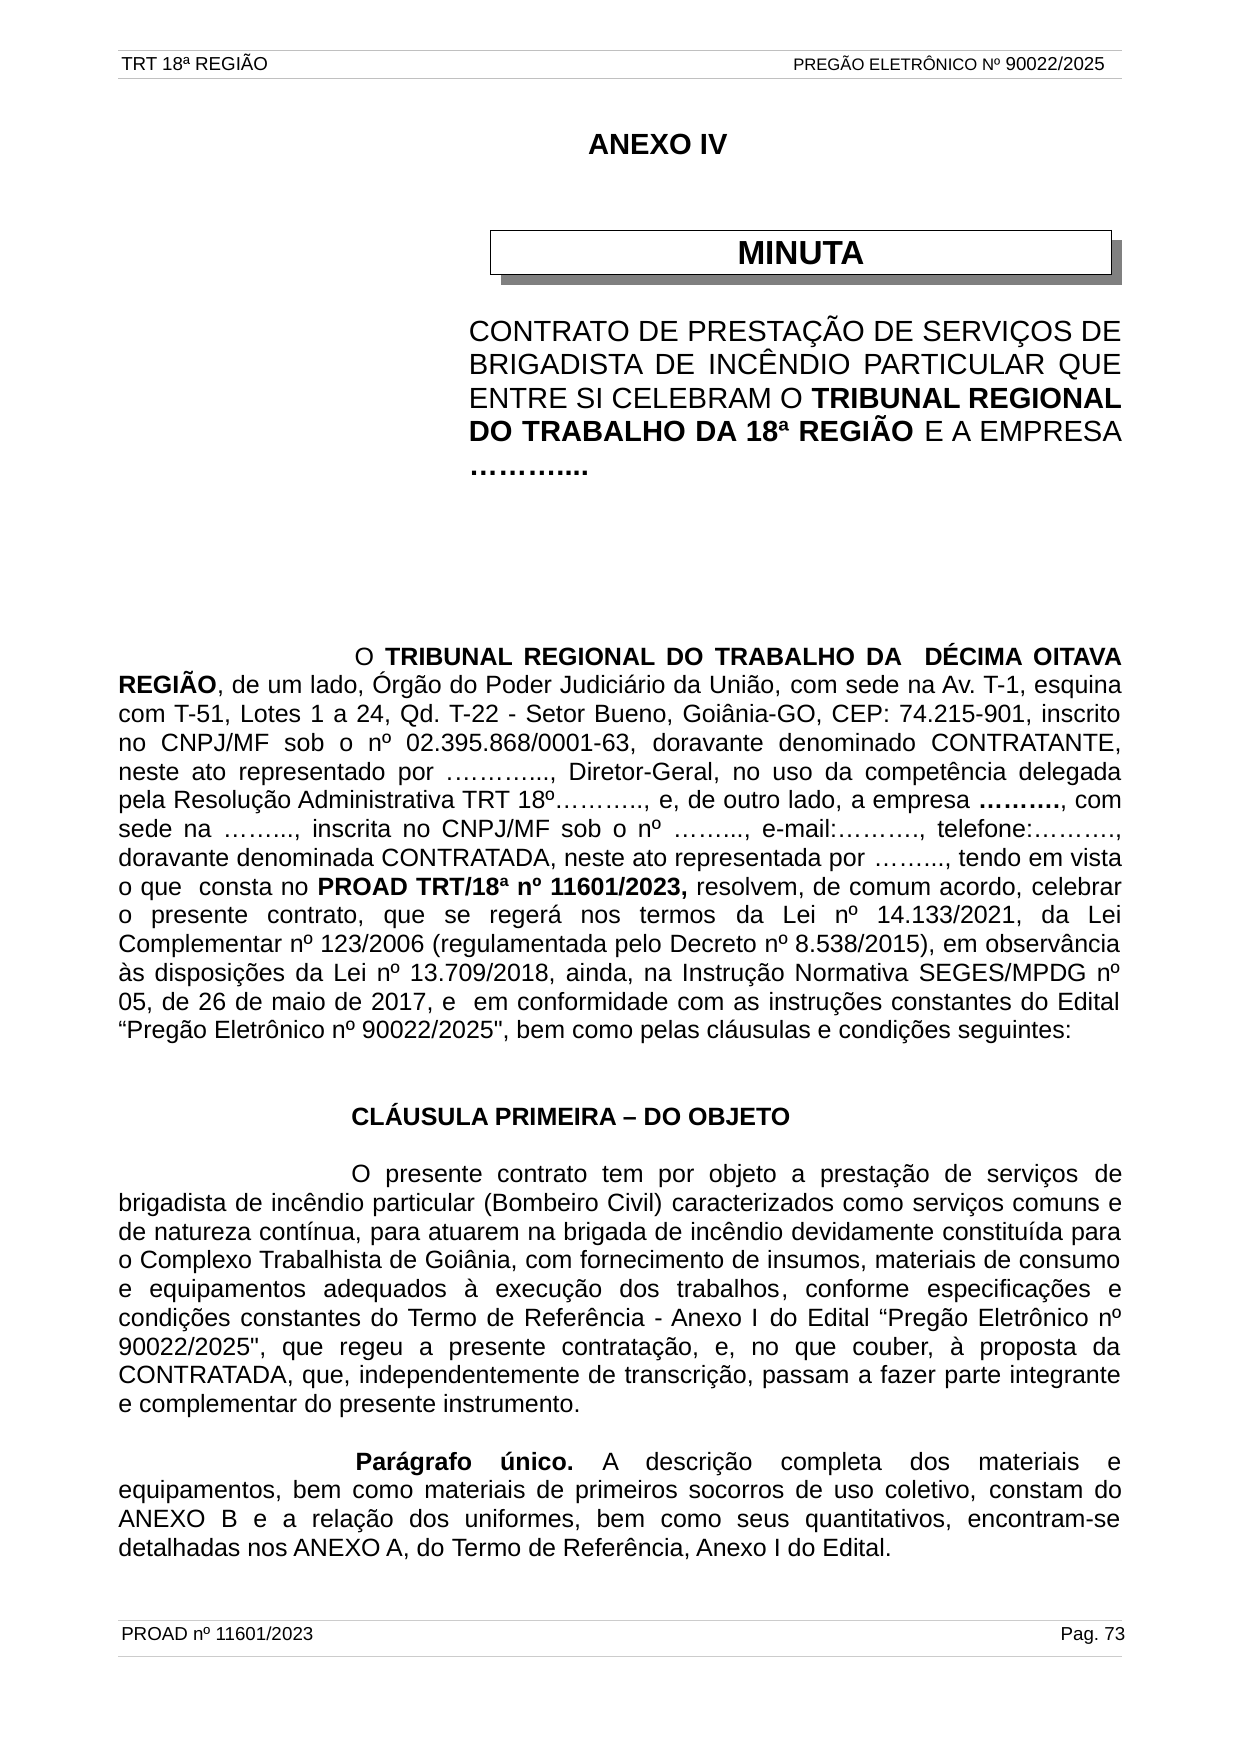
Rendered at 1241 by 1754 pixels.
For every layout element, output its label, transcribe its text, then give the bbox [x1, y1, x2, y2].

text Parágrafo único. A descrição completa dos materiais e equipamentos, bem como materiais de primeiros socorros de uso coletivo, constam do ANEXO B e a relação dos uniformes, bem como seus quantitativos, encontram-se detalhadas nos ANEXO A, do Termo de Referência, Anexo I do Edital. [118, 1447, 1122, 1562]
text O TRIBUNAL REGIONAL DO TRABALHO DA DÉCIMA OITAVA REGIÃO, de um lado, Órgão do Poder Judiciário da União, com sede na Av. T-1, esquina com T-51, Lotes 1 a 24, Qd. T-22 - Setor Bueno, Goiânia-GO, CEP: 74.215-901, inscrito no CNPJ/MF sob o nº 02.395.868/0001-63, doravante denominado CONTRATANTE, neste ato representado por .………..., Diretor-Geral, no uso da competência delegada pela Resolução Administrativa TRT 18º……….., e, de outro lado, a empresa ………., com sede na ……..., inscrita no CNPJ/MF sob o nº ……..., e-mail:………., telefone:………., doravante denominada CONTRATADA, neste ato representada por ……..., tendo em vista o que consta no PROAD TRT/18ª nº 11601/2023, resolvem, de comum acordo, celebrar o presente contrato, que se regerá nos termos da Lei nº 14.133/2021, da Lei Complementar nº 123/2006 (regulamentada pelo Decreto nº 8.538/2015), em observância às disposições da Lei nº 13.709/2018, ainda, na Instrução Normativa SEGES/MPDG nº 05, de 26 de maio de 2017, e em conformidade com as instruções constantes do Edital “Pregão Eletrônico nº 90022/2025", bem como pelas cláusulas e condições seguintes: [118, 642, 1122, 1044]
text ANEXO IV [193, 127, 1122, 161]
text CLÁUSULA PRIMEIRA – DO OBJETO [118, 1102, 1122, 1130]
text CONTRATO DE PRESTAÇÃO DE SERVIÇOS DE BRIGADISTA DE INCÊNDIO PARTICULAR QUE ENTRE SI CELEBRAM O TRIBUNAL REGIONAL DO TRABALHO DA 18ª REGIÃO E A EMPRESA ……….... [469, 314, 1122, 481]
text MINUTA [491, 231, 1111, 274]
text O presente contrato tem por objeto a prestação de serviços de brigadista de incêndio particular (Bombeiro Civil) caracterizados como serviços comuns e de natureza contínua, para atuarem na brigada de incêndio devidamente constituída para o Complexo Trabalhista de Goiânia, com fornecimento de insumos, materiais de consumo e equipamentos adequados à execução dos trabalhos, conforme especificações e condições constantes do Termo de Referência - Anexo I do Edital “Pregão Eletrônico nº 90022/2025", que regeu a presente contratação, e, no que couber, à proposta da CONTRATADA, que, independentemente de transcrição, passam a fazer parte integrante e complementar do presente instrumento. [118, 1159, 1122, 1418]
